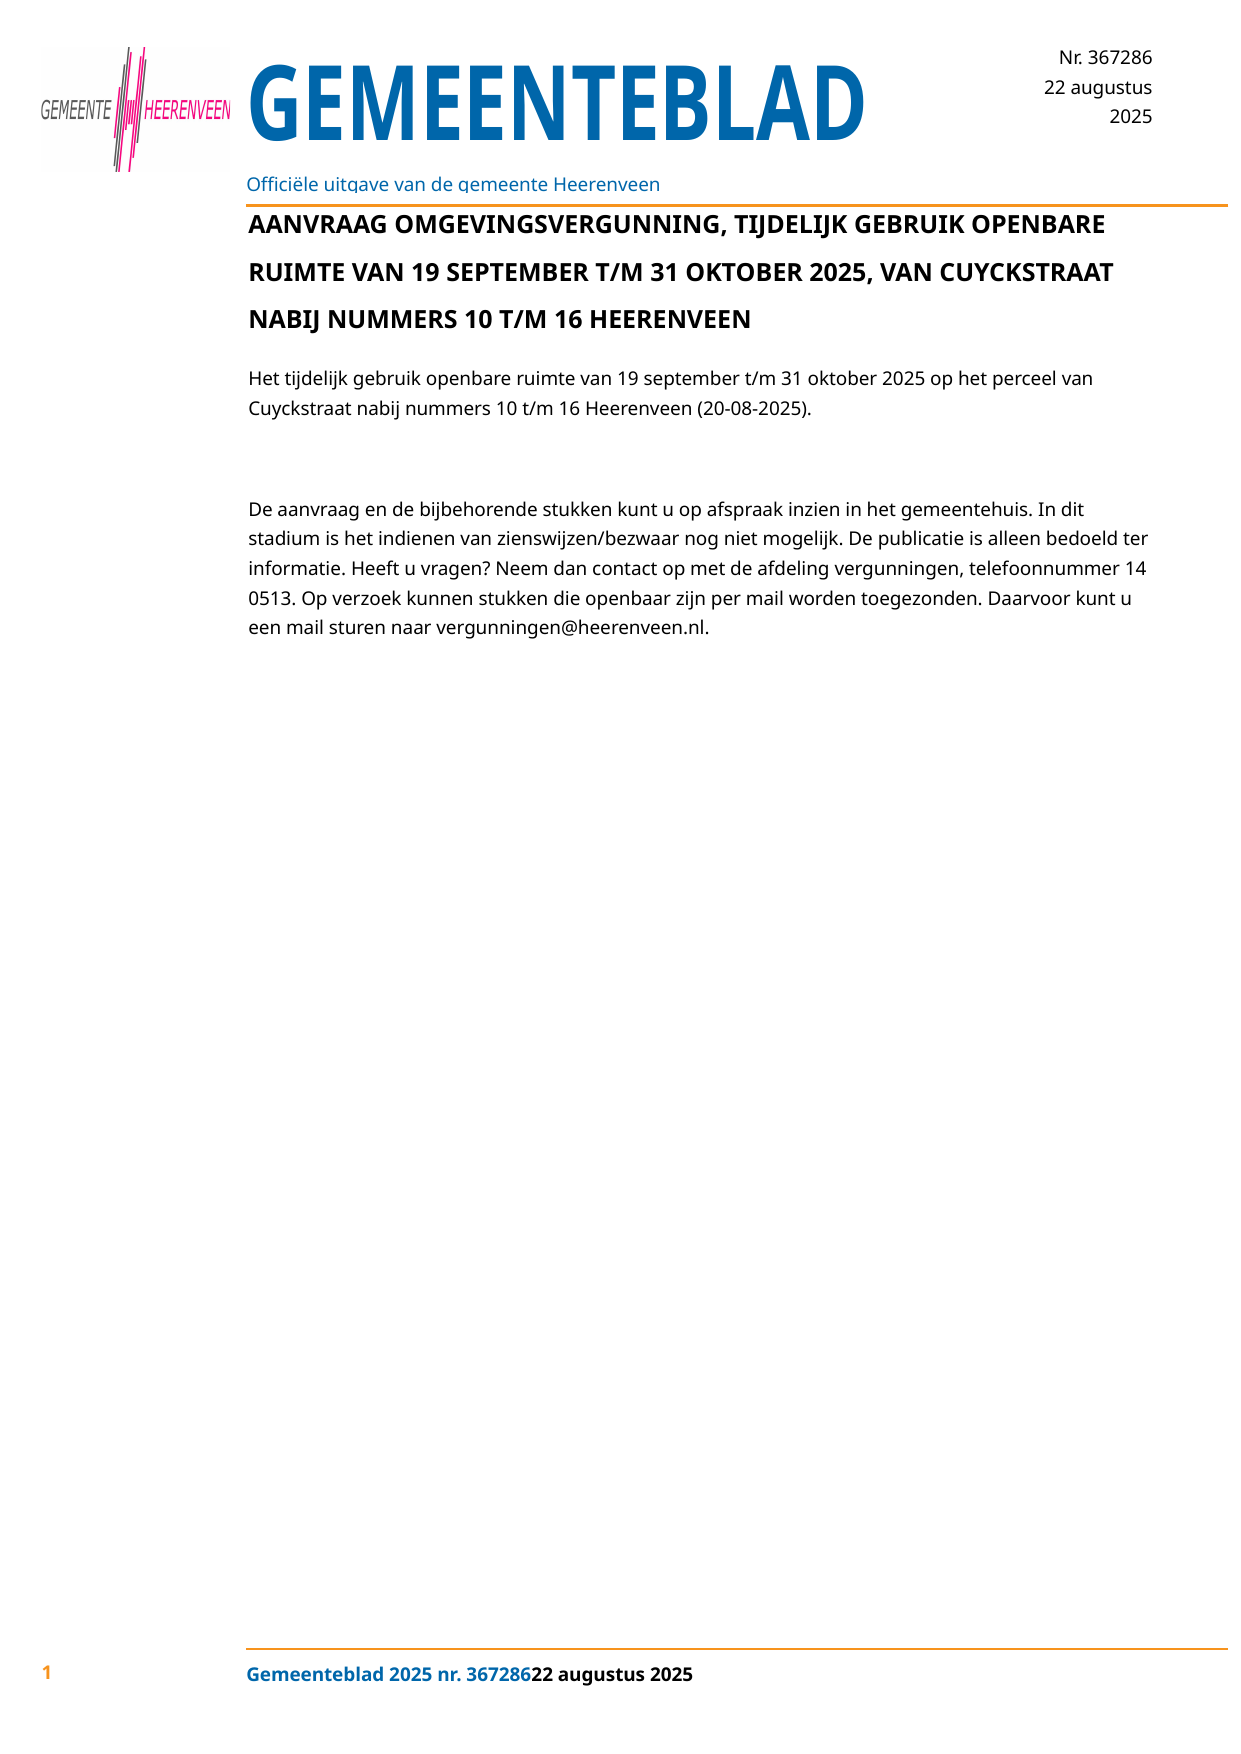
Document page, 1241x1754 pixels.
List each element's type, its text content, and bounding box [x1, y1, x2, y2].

text AANVRAAG OMGEVINGSVERGUNNING, TIJDELIJK GEBRUIK OPENBARE RUIMTE VAN 19 SEPTEMBER T/M 31 OKTOBER 2025, VAN CUYCKSTRAAT NABIJ NUMMERS 10 T/M 16 HEERENVEEN [248, 207, 1152, 336]
text De aanvraag en de bijbehorende stukken kunt u op afspraak inzien in het gemeentehuis. In dit stadium is het indienen van zienswijzen/bezwaar nog niet mogelijk. De publicatie is alleen bedoeld ter informatie. Heeft u vragen? Neem dan contact op met de afdeling vergunningen, telefoonnummer 14 0513. Op verzoek kunnen stukken die openbaar zijn per mail worden toegezonden. Daarvoor kunt u een mail sturen naar vergunningen@heerenveen.nl. [248, 496, 1152, 640]
text Het tijdelijk gebruik openbare ruimte van 19 september t/m 31 oktober 2025 op het perceel van Cuyckstraat nabij nummers 10 t/m 16 Heerenveen (20-08-2025). [248, 366, 1152, 421]
picture [41, 47, 231, 172]
